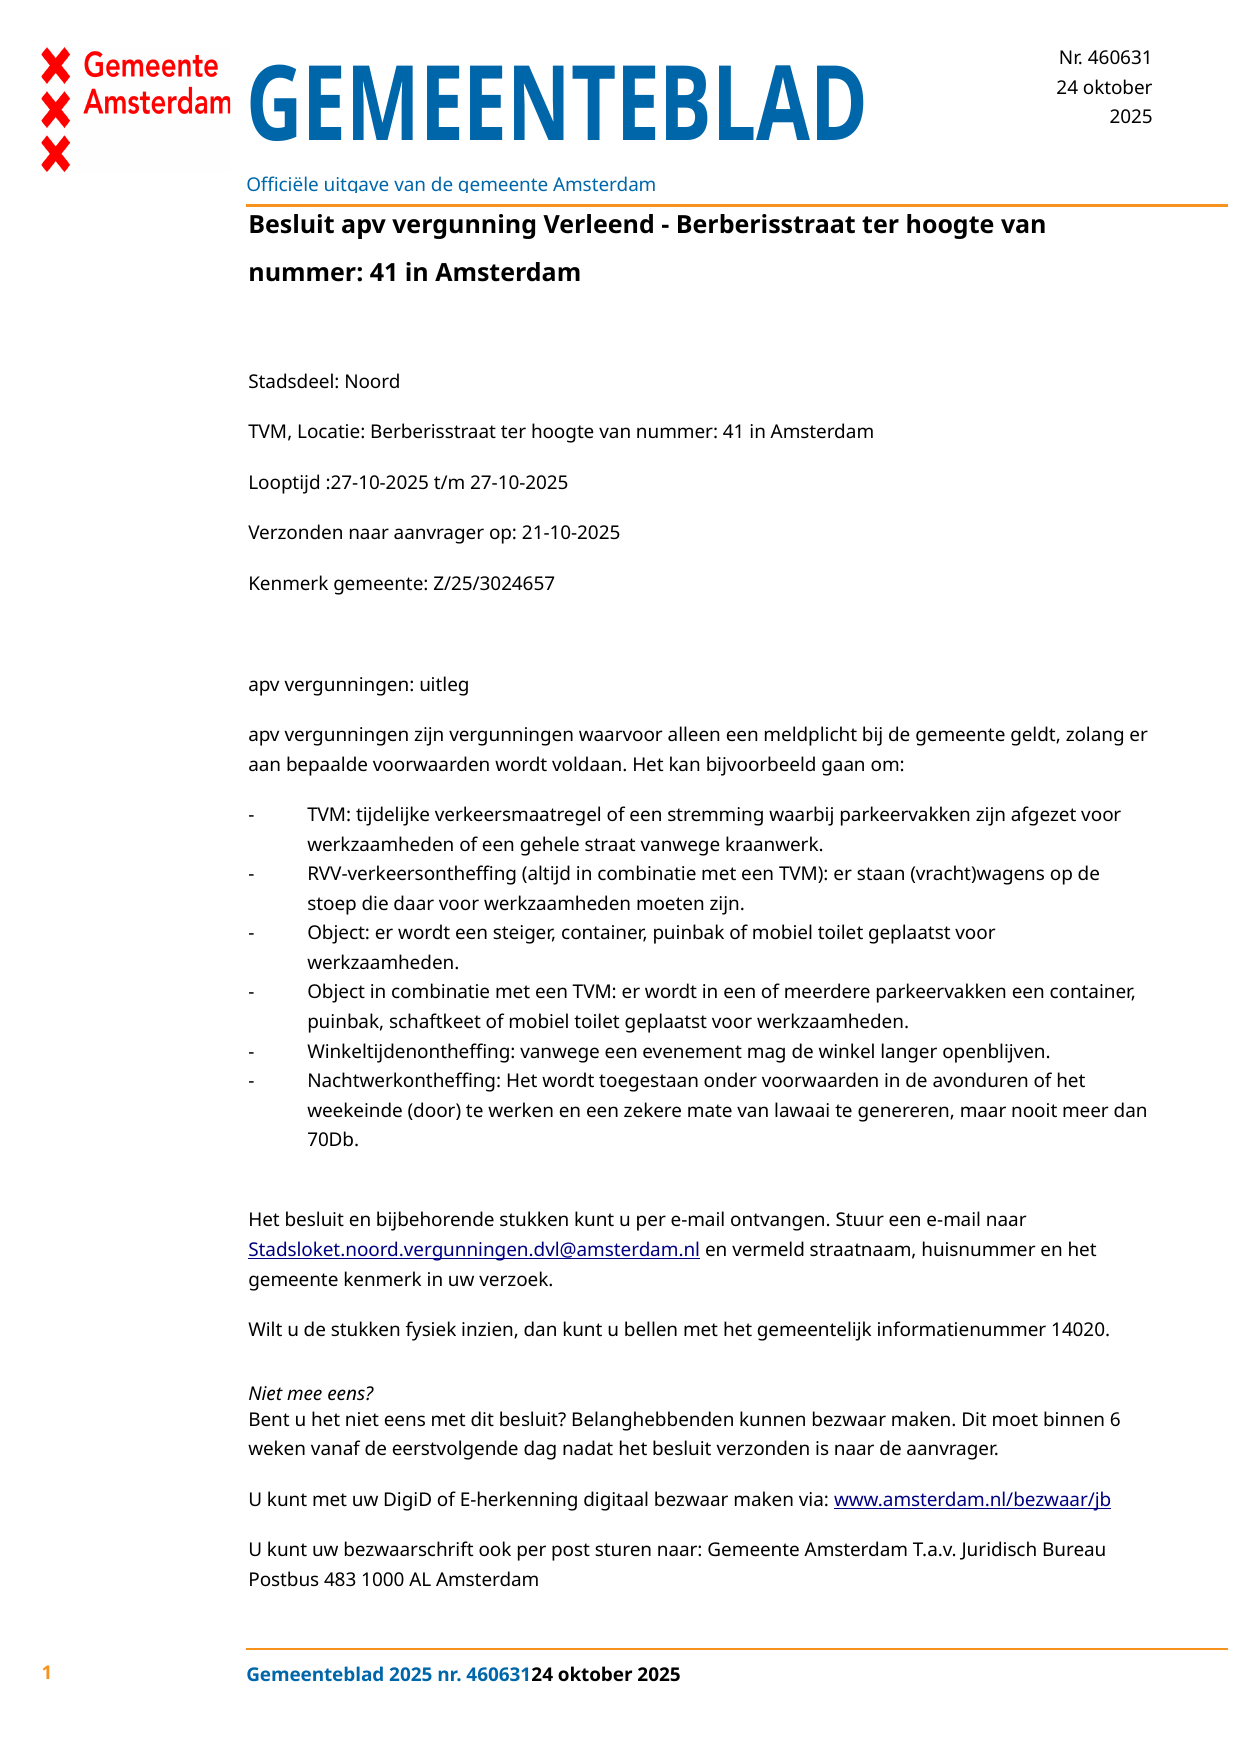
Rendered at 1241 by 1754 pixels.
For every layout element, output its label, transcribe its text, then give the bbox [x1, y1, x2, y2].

text Looptijd :27-10-2025 t/m 27-10-2025 [248, 469, 1152, 495]
text U kunt met uw DigiD of E-herkenning digitaal bezwaar maken via: www.amsterdam.nl/bezwaar/jb [248, 1486, 1152, 1512]
picture [41, 47, 231, 172]
text Stadsdeel: Noord [248, 368, 1152, 394]
list Object in combinatie met een TVM: er wordt in een of meerdere parkeervakken een container, puinbak, schaftkeet of mobiel toilet geplaatst voor werkzaamheden. [248, 979, 1152, 1034]
list RVV-verkeersontheffing (altijd in combinatie met een TVM): er staan (vracht)wagens op de stoep die daar voor werkzaamheden moeten zijn. [248, 860, 1152, 916]
text TVM, Locatie: Berberisstraat ter hoogte van nummer: 41 in Amsterdam [248, 419, 1152, 444]
text Verzonden naar aanvrager op: 21-10-2025 [248, 519, 1152, 545]
text apv vergunningen zijn vergunningen waarvoor alleen een meldplicht bij de gemeente geldt, zolang er aan bepaalde voorwaarden wordt voldaan. Het kan bijvoorbeeld gaan om: [248, 721, 1152, 777]
text apv vergunningen: uitleg [248, 671, 1152, 697]
list Winkeltijdenontheffing: vanwege een evenement mag de winkel langer openblijven. [248, 1038, 1152, 1064]
list TVM: tijdelijke verkeersmaatregel of een stremming waarbij parkeervakken zijn afgezet voor werkzaamheden of een gehele straat vanwege kraanwerk. [248, 801, 1152, 857]
list Object: er wordt een steiger, container, puinbak of mobiel toilet geplaatst voor werkzaamheden. [248, 919, 1152, 975]
text Het besluit en bijbehorende stukken kunt u per e-mail ontvangen. Stuur een e-mail naar Stadsloket.noord.vergunningen.dvl@amsterdam.nl en vermeld straatnaam, huisnummer en het gemeente kenmerk in uw verzoek. [248, 1207, 1152, 1292]
text Kenmerk gemeente: Z/25/3024657 [248, 570, 1152, 596]
text Niet mee eens? [248, 1380, 1152, 1406]
text U kunt uw bezwaarschrift ook per post sturen naar: Gemeente Amsterdam T.a.v. Juridisch Bureau Postbus 483 1000 AL Amsterdam [248, 1536, 1152, 1592]
list Nachtwerkontheffing: Het wordt toegestaan onder voorwaarden in de avonduren of het weekeinde (door) te werken en een zekere mate van lawaai te genereren, maar nooit meer dan 70Db. [248, 1067, 1152, 1152]
text Wilt u de stukken fysiek inzien, dan kunt u bellen met het gemeentelijk informatienummer 14020. [248, 1316, 1152, 1342]
text Besluit apv vergunning Verleend - Berberisstraat ter hoogte van nummer: 41 in Amsterdam [248, 207, 1152, 288]
text Bent u het niet eens met dit besluit? Belanghebbenden kunnen bezwaar maken. Dit moet binnen 6 weken vanaf de eerstvolgende dag nadat het besluit verzonden is naar de aanvrager. [248, 1406, 1152, 1461]
